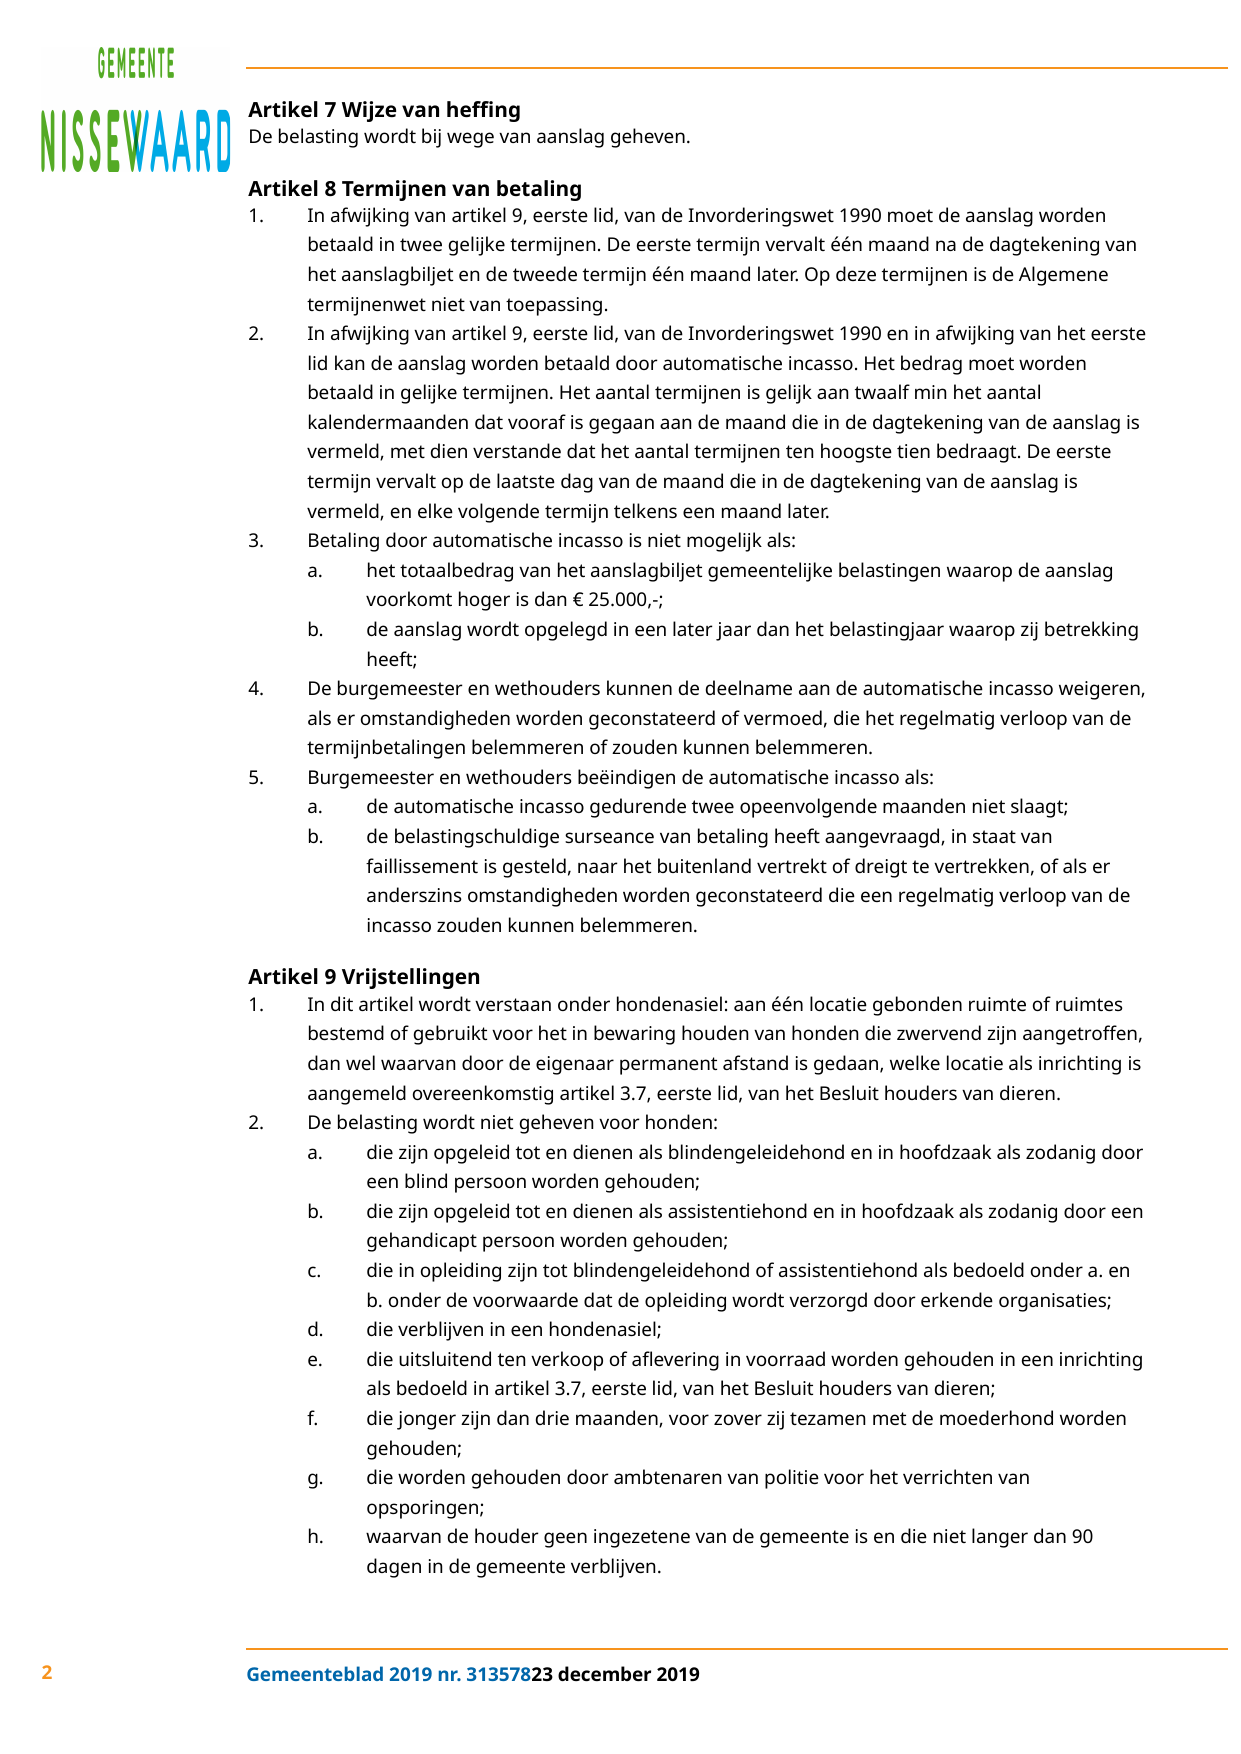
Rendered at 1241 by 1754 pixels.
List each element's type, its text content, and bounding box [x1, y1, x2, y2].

list het totaalbedrag van het aanslagbiljet gemeentelijke belastingen waarop de aanslag voorkomt hoger is dan € 25.000,-; [307, 557, 1152, 612]
text De belasting wordt bij wege van aanslag geheven. [248, 123, 1152, 149]
text Artikel 9 Vrijstellingen [248, 962, 1152, 991]
list Betaling door automatische incasso is niet mogelijk als: [248, 527, 1152, 553]
list In afwijking van artikel 9, eerste lid, van de Invorderingswet 1990 en in afwijking van het eerste lid kan de aanslag worden betaald door automatische incasso. Het bedrag moet worden betaald in gelijke termijnen. Het aantal termijnen is gelijk aan twaalf min het aantal kalendermaanden dat vooraf is gegaan aan de maand die in de dagtekening van de aanslag is vermeld, met dien verstande dat het aantal termijnen ten hoogste tien bedraagt. De eerste termijn vervalt op de laatste dag van de maand die in de dagtekening van de aanslag is vermeld, en elke volgende termijn telkens een maand later. [248, 320, 1152, 524]
list die uitsluitend ten verkoop of aflevering in voorraad worden gehouden in een inrichting als bedoeld in artikel 3.7, eerste lid, van het Besluit houders van dieren; [307, 1346, 1152, 1401]
list die verblijven in een hondenasiel; [307, 1316, 1152, 1342]
list die jonger zijn dan drie maanden, voor zover zij tezamen met de moederhond worden gehouden; [307, 1405, 1152, 1460]
picture [41, 47, 231, 172]
picture [154, 157, 165, 172]
list de belastingschuldige surseance van betaling heeft aangevraagd, in staat van faillissement is gesteld, naar het buitenland vertrekt of dreigt te vertrekken, of als er anderszins omstandigheden worden geconstateerd die een regelmatig verloop van de incasso zouden kunnen belemmeren. [307, 823, 1152, 938]
list die zijn opgeleid tot en dienen als blindengeleidehond en in hoofdzaak als zodanig door een blind persoon worden gehouden; [307, 1139, 1152, 1194]
picture [176, 157, 187, 172]
list die zijn opgeleid tot en dienen als assistentiehond en in hoofdzaak als zodanig door een gehandicapt persoon worden gehouden; [307, 1198, 1152, 1253]
text Artikel 7 Wijze van heffing [248, 95, 1152, 123]
list De belasting wordt niet geheven voor honden: [248, 1109, 1152, 1135]
list In afwijking van artikel 9, eerste lid, van de Invorderingswet 1990 moet de aanslag worden betaald in twee gelijke termijnen. De eerste termijn vervalt één maand na de dagtekening van het aanslagbiljet en de tweede termijn één maand later. Op deze termijnen is de Algemene termijnenwet niet van toepassing. [248, 202, 1152, 317]
list De burgemeester en wethouders kunnen de deelname aan de automatische incasso weigeren, als er omstandigheden worden geconstateerd of vermoed, die het regelmatig verloop van de termijnbetalingen belemmeren of zouden kunnen belemmeren. [248, 675, 1152, 760]
list de automatische incasso gedurende twee opeenvolgende maanden niet slaagt; [307, 794, 1152, 819]
list In dit artikel wordt verstaan onder hondenasiel: aan één locatie gebonden ruimte of ruimtes bestemd of gebruikt voor het in bewaring houden van honden die zwervend zijn aangetroffen, dan wel waarvan door de eigenaar permanent afstand is gedaan, welke locatie als inrichting is aangemeld overeenkomstig artikel 3.7, eerste lid, van het Besluit houders van dieren. [248, 991, 1152, 1105]
picture [201, 122, 206, 138]
list waarvan de houder geen ingezetene van de gemeente is en die niet langer dan 90 dagen in de gemeente verblijven. [307, 1523, 1152, 1579]
text Artikel 8 Termijnen van betaling [248, 174, 1152, 202]
list die worden gehouden door ambtenaren van politie voor het verrichten van opsporingen; [307, 1464, 1152, 1519]
picture [222, 122, 227, 160]
list Burgemeester en wethouders beëindigen de automatische incasso als: [248, 764, 1152, 790]
list de aanslag wordt opgelegd in een later jaar dan het belastingjaar waarop zij betrekking heeft; [307, 616, 1152, 672]
picture [200, 151, 206, 172]
list die in opleiding zijn tot blindengeleidehond of assistentiehond als bedoeld onder a. en b. onder de voorwaarde dat de opleiding wordt verzorgd door erkende organisaties; [307, 1257, 1152, 1312]
